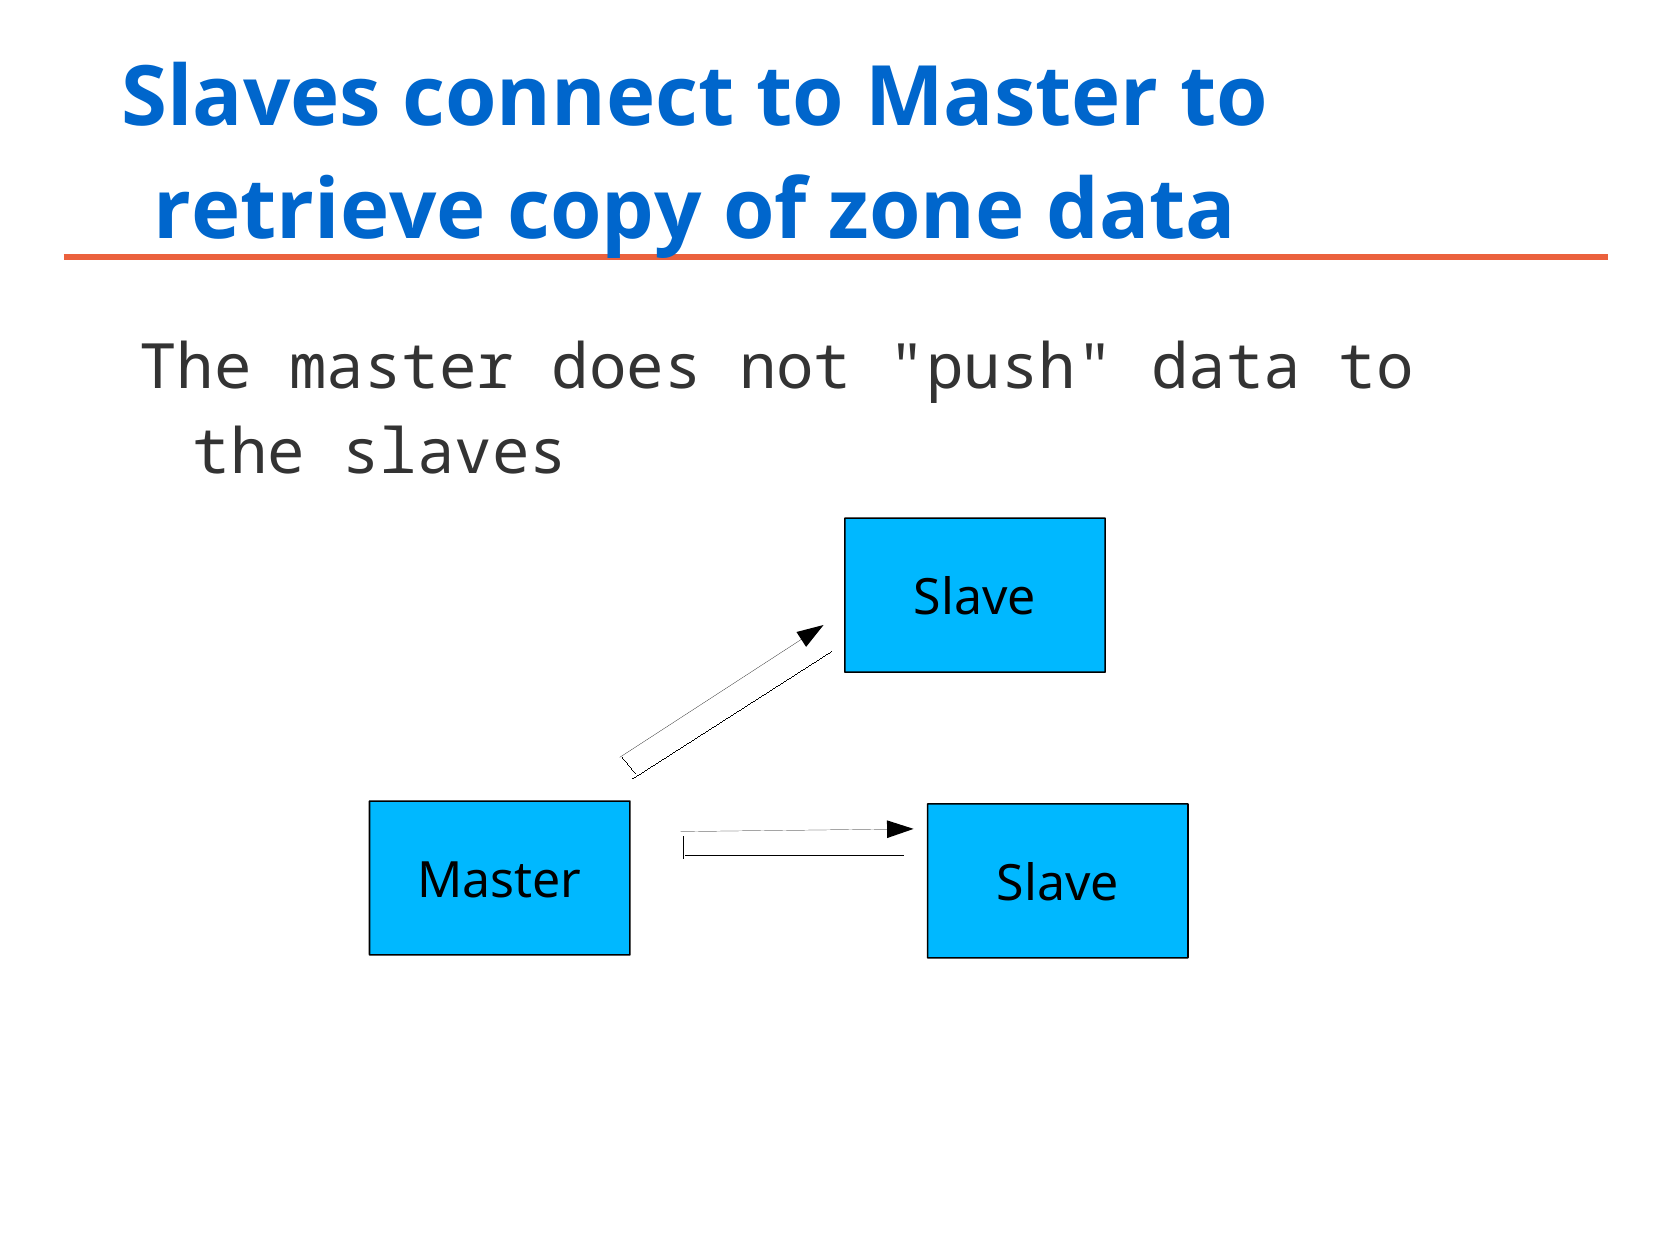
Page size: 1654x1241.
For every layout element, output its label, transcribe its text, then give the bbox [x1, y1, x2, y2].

title Slaves connect to Master to retrieve copy of zone data [121, 46, 1534, 254]
text_box Slave [844, 518, 1106, 673]
list The master does not "push" data to the slaves [121, 322, 1561, 1133]
text_box Master [369, 801, 630, 955]
text_box Slave [927, 803, 1188, 958]
